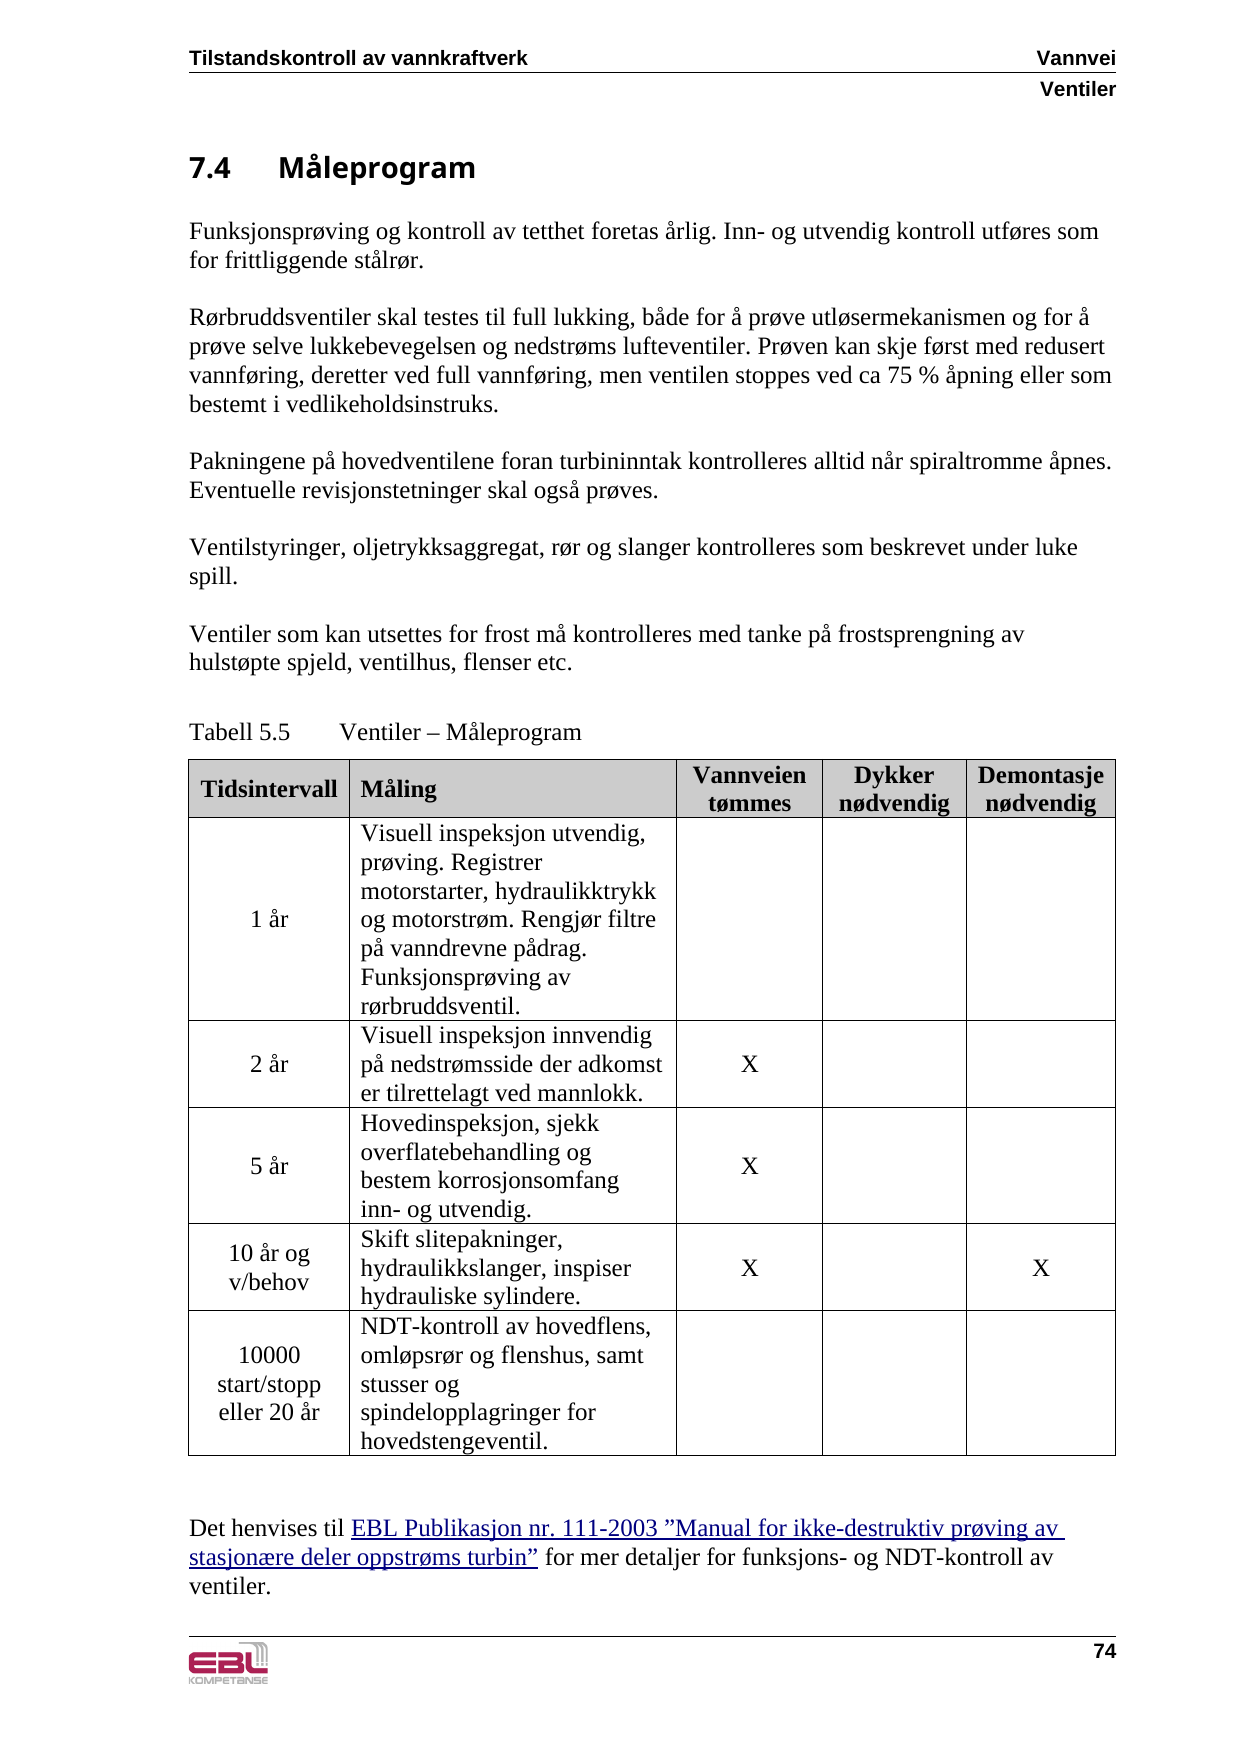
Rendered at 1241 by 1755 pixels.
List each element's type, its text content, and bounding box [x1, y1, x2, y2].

table_cell Visuell inspeksjon utvendig, prøving. Registrer motorstarter, hydraulikktrykk og motorstrøm. Rengjør filtre på vanndrevne pådrag. Funksjonsprøving av rørbruddsventil. [350, 818, 676, 1019]
subtitle Måleprogram [189, 148, 1116, 187]
text Funksjonsprøving og kontroll av tetthet foretas årlig. Inn- og utvendig kontroll utføres som for frittliggende stålrør. [189, 216, 1116, 274]
table_cell NDT-kontroll av hovedflens, omløpsrør og flenshus, samt stusser og spindelopplagringer for hovedstengeventil. [350, 1311, 676, 1455]
table_cell [967, 1108, 1115, 1223]
table_cell [823, 1021, 966, 1107]
table_cell Visuell inspeksjon innvendig på nedstrømsside der adkomst er tilrettelagt ved mannlokk. [350, 1021, 676, 1107]
table_cell [677, 1311, 822, 1455]
text Det henvises til EBL Publikasjon nr. 111-2003 ”Manual for ikke-destruktiv prøving av stasjonære deler oppstrøms turbin” for mer detaljer for funksjons- og NDT-kontroll av ventiler. [189, 1513, 1116, 1600]
table_cell Skift slitepakninger, hydraulikkslanger, inspiser hydrauliske sylindere. [350, 1224, 676, 1310]
table_cell 1 år [189, 818, 349, 1019]
table_cell [967, 1311, 1115, 1455]
text Ventiler som kan utsettes for frost må kontrolleres med tanke på frostsprengning av hulstøpte spjeld, ventilhus, flenser etc. [189, 619, 1116, 676]
table_cell X [677, 1021, 822, 1107]
table_cell [823, 1224, 966, 1310]
table_header Demontasje nødvendig [967, 760, 1115, 817]
table_cell X [967, 1224, 1115, 1310]
table_cell 10000 start/stopp eller 20 år [189, 1311, 349, 1455]
table_cell 2 år [189, 1021, 349, 1107]
text Pakningene på hovedventilene foran turbininntak kontrolleres alltid når spiraltromme åpnes. Eventuelle revisjonstetninger skal også prøves. [189, 446, 1116, 504]
table_header Dykker nødvendig [823, 760, 966, 817]
table_cell [823, 818, 966, 1019]
table_cell [967, 818, 1115, 1019]
table_cell X [677, 1108, 822, 1223]
table_header Tidsintervall [189, 760, 349, 817]
table_cell [967, 1021, 1115, 1107]
text Rørbruddsventiler skal testes til full lukking, både for å prøve utløsermekanismen og for å prøve selve lukkebevegelsen og nedstrøms lufteventiler. Prøven kan skje først med redusert vannføring, deretter ved full vannføring, men ventilen stoppes ved ca 75 % åpning eller som bestemt i vedlikeholdsinstruks. [189, 302, 1116, 417]
table_cell X [677, 1224, 822, 1310]
text Tabell 5.5 Ventiler – Måleprogram [189, 717, 1116, 746]
table_cell [823, 1311, 966, 1455]
table_cell 5 år [189, 1108, 349, 1223]
table_header Vannveien tømmes [677, 760, 822, 817]
table_cell [823, 1108, 966, 1223]
table_cell [677, 818, 822, 1019]
text Ventilstyringer, oljetrykksaggregat, rør og slanger kontrolleres som beskrevet under luke spill. [189, 532, 1116, 590]
table_cell Hovedinspeksjon, sjekk overflatebehandling og bestem korrosjonsomfang inn- og utvendig. [350, 1108, 676, 1223]
table_cell 10 år og v/behov [189, 1224, 349, 1310]
table_header Måling [350, 760, 676, 817]
